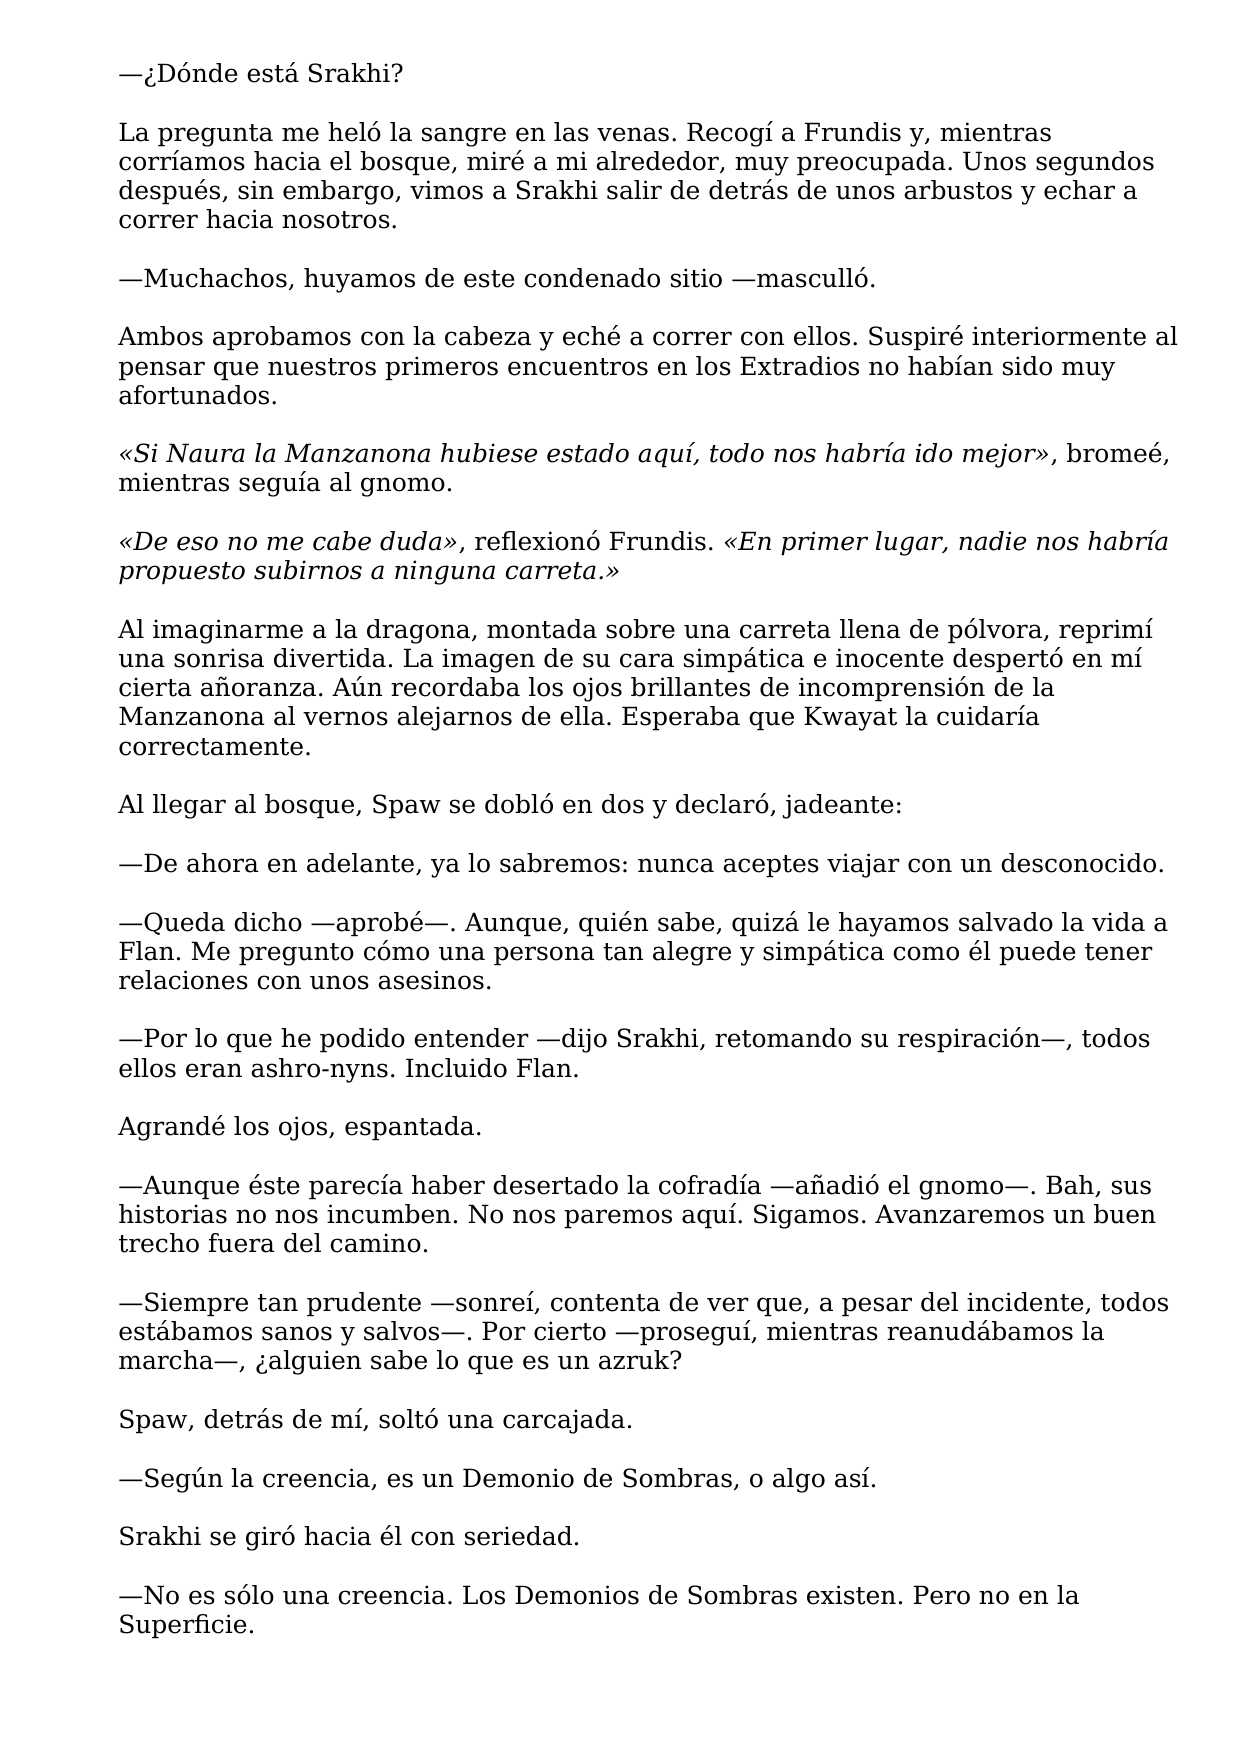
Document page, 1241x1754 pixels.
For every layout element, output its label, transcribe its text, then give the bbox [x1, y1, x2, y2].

text —Según la creencia, es un Demonio de Sombras, o algo así. [118, 1464, 1181, 1493]
text «Si Naura la Manzanona hubiese estado aquí, todo nos habría ido mejor», bromeé, mientras seguía al gnomo. [118, 439, 1181, 498]
text —Aunque éste parecía haber desertado la cofradía —añadió el gnomo—. Bah, sus historias no nos incumben. No nos paremos aquí. Sigamos. Avanzaremos un buen trecho fuera del camino. [118, 1171, 1181, 1259]
text —De ahora en adelante, ya lo sabremos: nunca aceptes viajar con un desconocido. [118, 849, 1181, 878]
text Ambos aprobamos con la cabeza y eché a correr con ellos. Suspiré interiormente al pensar que nuestros primeros encuentros en los Extradios no habían sido muy afortunados. [118, 322, 1181, 410]
text Srakhi se giró hacia él con seriedad. [118, 1522, 1181, 1552]
text Spaw, detrás de mí, soltó una carcajada. [118, 1405, 1181, 1434]
text La pregunta me heló la sangre en las venas. Recogí a Frundis y, mientras corríamos hacia el bosque, miré a mi alrededor, muy preocupada. Unos segundos después, sin embargo, vimos a Srakhi salir de detrás de unos arbustos y echar a correr hacia nosotros. [118, 118, 1181, 234]
text Al llegar al bosque, Spaw se dobló en dos y declaró, jadeante: [118, 790, 1181, 819]
text —Muchachos, huyamos de este condenado sitio —masculló. [118, 264, 1181, 293]
text —¿Dónde está Srakhi? [118, 59, 1181, 88]
text —Queda dicho —aprobé—. Aunque, quién sabe, quizá le hayamos salvado la vida a Flan. Me pregunto cómo una persona tan alegre y simpática como él puede tener relaciones con unos asesinos. [118, 908, 1181, 995]
text —No es sólo una creencia. Los Demonios de Sombras existen. Pero no en la Superficie. [118, 1581, 1181, 1639]
text Agrandé los ojos, espantada. [118, 1112, 1181, 1142]
text «De eso no me cabe duda», reflexionó Frundis. «En primer lugar, nadie nos habría propuesto subirnos a ninguna carreta.» [118, 527, 1181, 586]
text —Siempre tan prudente —sonreí, contenta de ver que, a pesar del incidente, todos estábamos sanos y salvos—. Por cierto —proseguí, mientras reanudábamos la marcha—, ¿alguien sabe lo que es un azruk? [118, 1288, 1181, 1376]
text —Por lo que he podido entender —dijo Srakhi, retomando su respiración—, todos ellos eran ashro-nyns. Incluido Flan. [118, 1025, 1181, 1083]
text Al imaginarme a la dragona, montada sobre una carreta llena de pólvora, reprimí una sonrisa divertida. La imagen de su cara simpática e inocente despertó en mí cierta añoranza. Aún recordaba los ojos brillantes de incomprensión de la Manzanona al vernos alejarnos de ella. Esperaba que Kwayat la cuidaría correctamente. [118, 615, 1181, 761]
